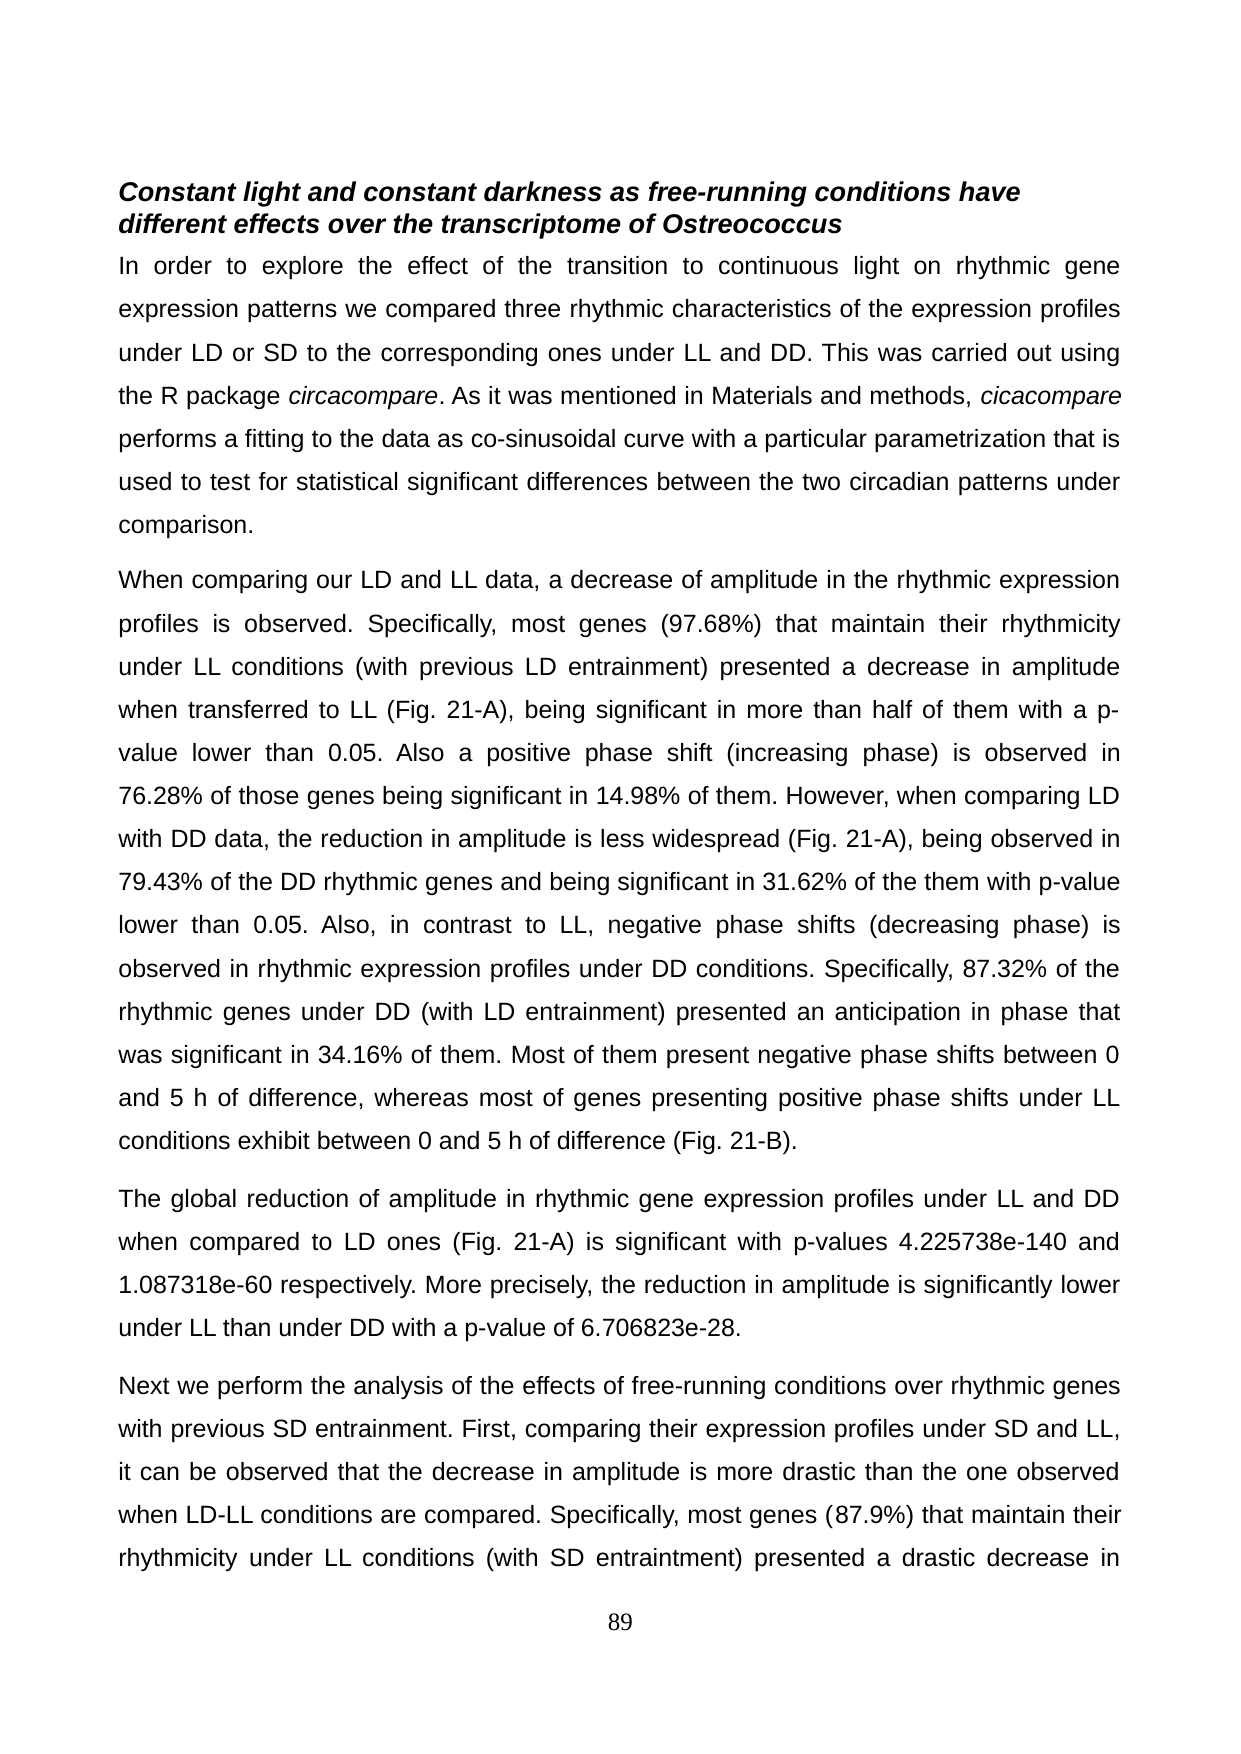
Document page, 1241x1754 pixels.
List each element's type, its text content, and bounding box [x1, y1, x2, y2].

text In order to explore the effect of the transition to continuous light on rhythmic gene expression patterns we compared three rhythmic characteristics of the expression profiles under LD or SD to the corresponding ones under LL and DD. This was carried out using the R package circacompare. As it was mentioned in Materials and methods, cicacompare performs a fitting to the data as co-sinusoidal curve with a particular parametrization that is used to test for statistical significant differences between the two circadian patterns under comparison. [118, 251, 1122, 539]
text When comparing our LD and LL data, a decrease of amplitude in the rhythmic expression profiles is observed. Specifically, most genes (97.68%) that maintain their rhythmicity under LL conditions (with previous LD entrainment) presented a decrease in amplitude when transferred to LL (Fig. 21-A), being significant in more than half of them with a p-value lower than 0.05. Also a positive phase shift (increasing phase) is observed in 76.28% of those genes being significant in 14.98% of them. However, when comparing LD with DD data, the reduction in amplitude is less widespread (Fig. 21-A), being observed in 79.43% of the DD rhythmic genes and being significant in 31.62% of the them with p-value lower than 0.05. Also, in contrast to LL, negative phase shifts (decreasing phase) is observed in rhythmic expression profiles under DD conditions. Specifically, 87.32% of the rhythmic genes under DD (with LD entrainment) presented an anticipation in phase that was significant in 34.16% of them. Most of them present negative phase shifts between 0 and 5 h of difference, whereas most of genes presenting positive phase shifts under LL conditions exhibit between 0 and 5 h of difference (Fig. 21-B). [118, 566, 1122, 1155]
text The global reduction of amplitude in rhythmic gene expression profiles under LL and DD when compared to LD ones (Fig. 21-A) is significant with p-values 4.225738e-140 and 1.087318e-60 respectively. More precisely, the reduction in amplitude is significantly lower under LL than under DD with a p-value of 6.706823e-28. [118, 1184, 1122, 1342]
subtitle Constant light and constant darkness as free-running conditions have different effects over the transcriptome of Ostreococcus [118, 176, 1122, 239]
text Next we perform the analysis of the effects of free-running conditions over rhythmic genes with previous SD entrainment. First, comparing their expression profiles under SD and LL, it can be observed that the decrease in amplitude is more drastic than the one observed when LD-LL conditions are compared. Specifically, most genes (87.9%) that maintain their rhythmicity under LL conditions (with SD entraintment) presented a drastic decrease in [118, 1371, 1122, 1572]
